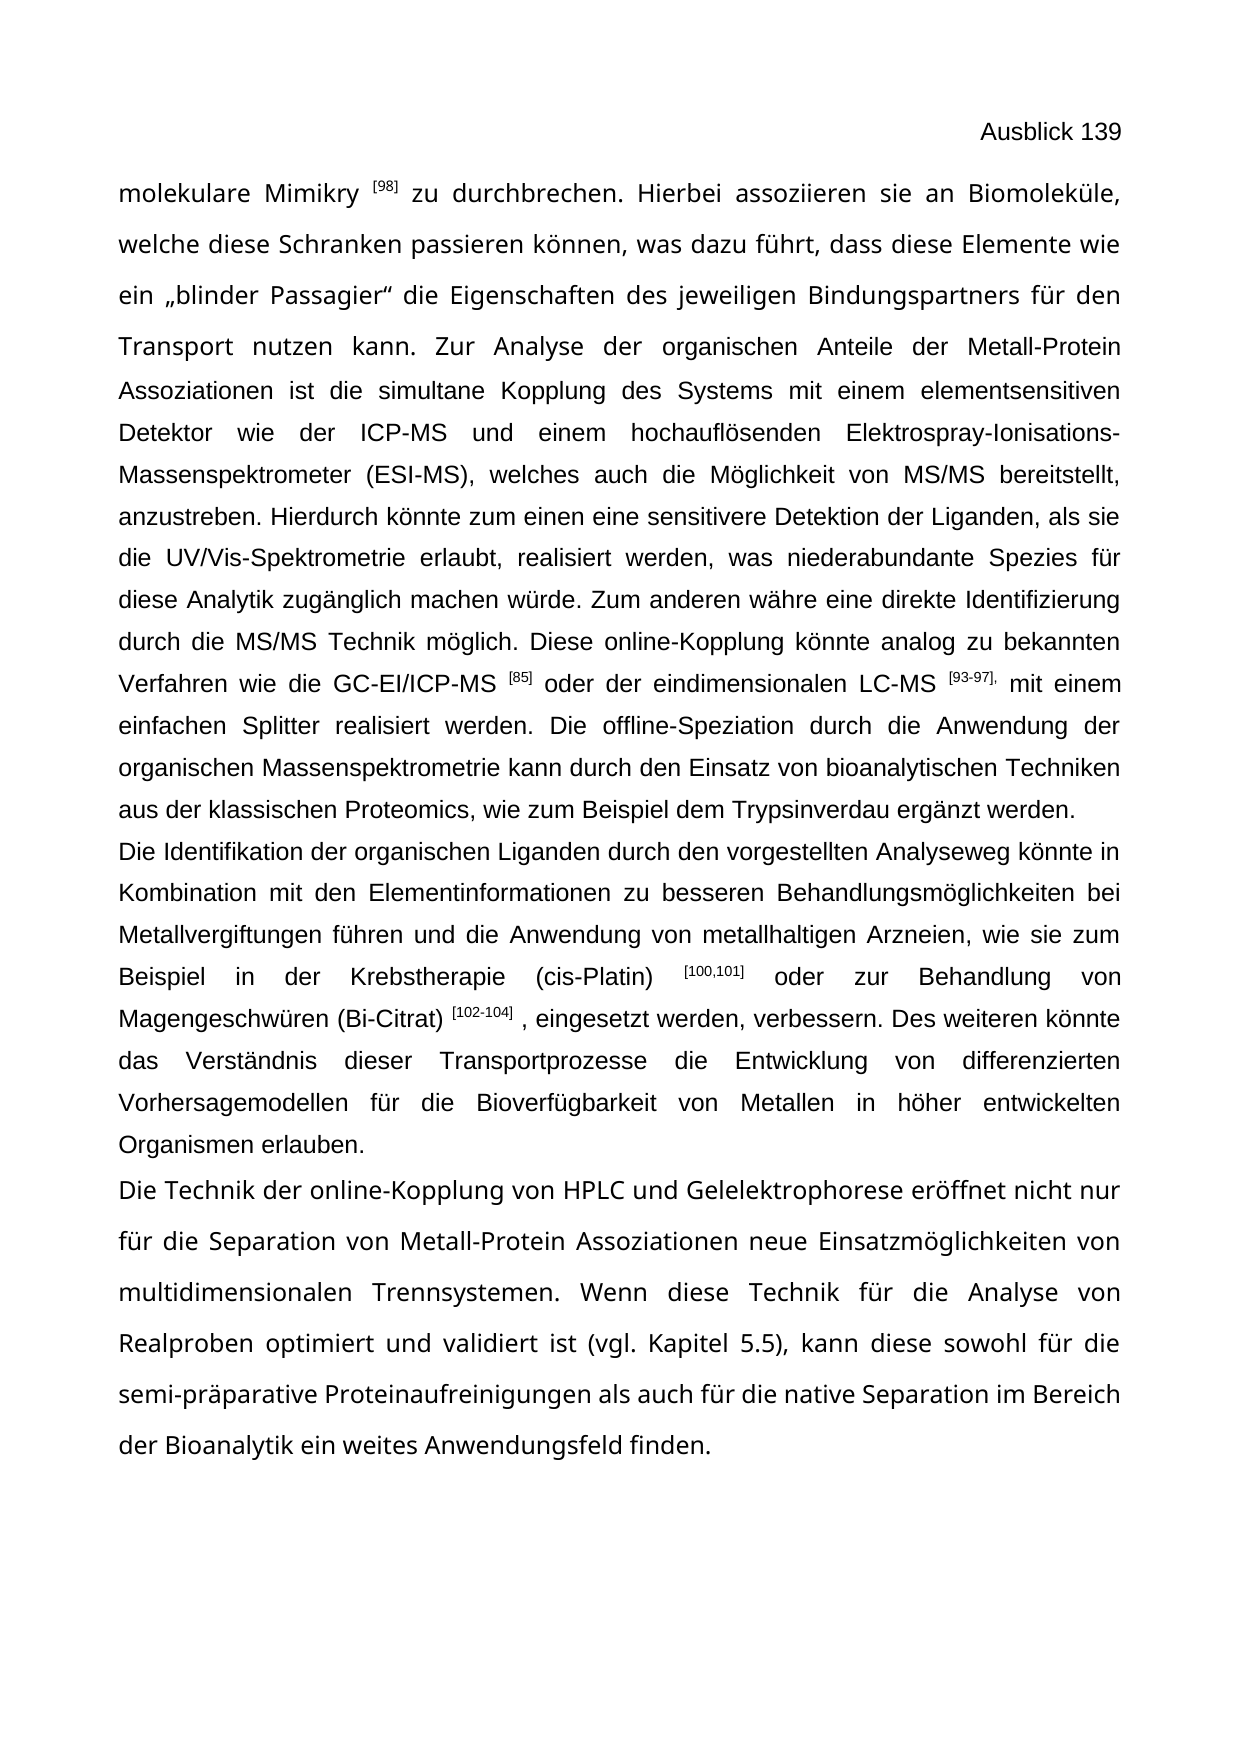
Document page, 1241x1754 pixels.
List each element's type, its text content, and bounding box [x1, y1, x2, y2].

text Die Identifikation der organischen Liganden durch den vorgestellten Analyseweg könnte in Kombination mit den Elementinformationen zu besseren Behandlungsmöglichkeiten bei Metallvergiftungen führen und die Anwendung von metallhaltigen Arzneien, wie sie zum Beispiel in der Krebstherapie (cis-Platin) [100,101] oder zur Behandlung von Magengeschwüren (Bi-Citrat) [102-104] , eingesetzt werden, verbessern. Des weiteren könnte das Verständnis dieser Transportprozesse die Entwicklung von differenzierten Vorhersagemodellen für die Bioverfügbarkeit von Metallen in höher entwickelten Organismen erlauben. [118, 837, 1122, 1158]
text molekulare Mimikry [98] zu durchbrechen. Hierbei assoziieren sie an Biomoleküle, welche diese Schranken passieren können, was dazu führt, dass diese Elemente wie ein „blinder Passagier“ die Eigenschaften des jeweiligen Bindungspartners für den Transport nutzen kann. Zur Analyse der organischen Anteile der Metall-Protein Assoziationen ist die simultane Kopplung des Systems mit einem elementsensitiven Detektor wie der ICP-MS und einem hochauflösenden Elektrospray-Ionisations-Massenspektrometer (ESI-MS), welches auch die Möglichkeit von MS/MS bereitstellt, anzustreben. Hierdurch könnte zum einen eine sensitivere Detektion der Liganden, als sie die UV/Vis-Spektrometrie erlaubt, realisiert werden, was niederabundante Spezies für diese Analytik zugänglich machen würde. Zum anderen währe eine direkte Identifizierung durch die MS/MS Technik möglich. Diese online-Kopplung könnte analog zu bekannten Verfahren wie die GC-EI/ICP-MS [85] oder der eindimensionalen LC-MS [93-97], mit einem einfachen Splitter realisiert werden. Die offline-Speziation durch die Anwendung der organischen Massenspektrometrie kann durch den Einsatz von bioanalytischen Techniken aus der klassischen Proteomics, wie zum Beispiel dem Trypsinverdau ergänzt werden. [118, 176, 1122, 823]
text Die Technik der online-Kopplung von HPLC und Gelelektrophorese eröffnet nicht nur für die Separation von Metall-Protein Assoziationen neue Einsatzmöglichkeiten von multidimensionalen Trennsystemen. Wenn diese Technik für die Analyse von Realproben optimiert und validiert ist (vgl. Kapitel 5.5), kann diese sowohl für die semi-präparative Proteinaufreinigungen als auch für die native Separation im Bereich der Bioanalytik ein weites Anwendungsfeld finden. [118, 1172, 1122, 1462]
